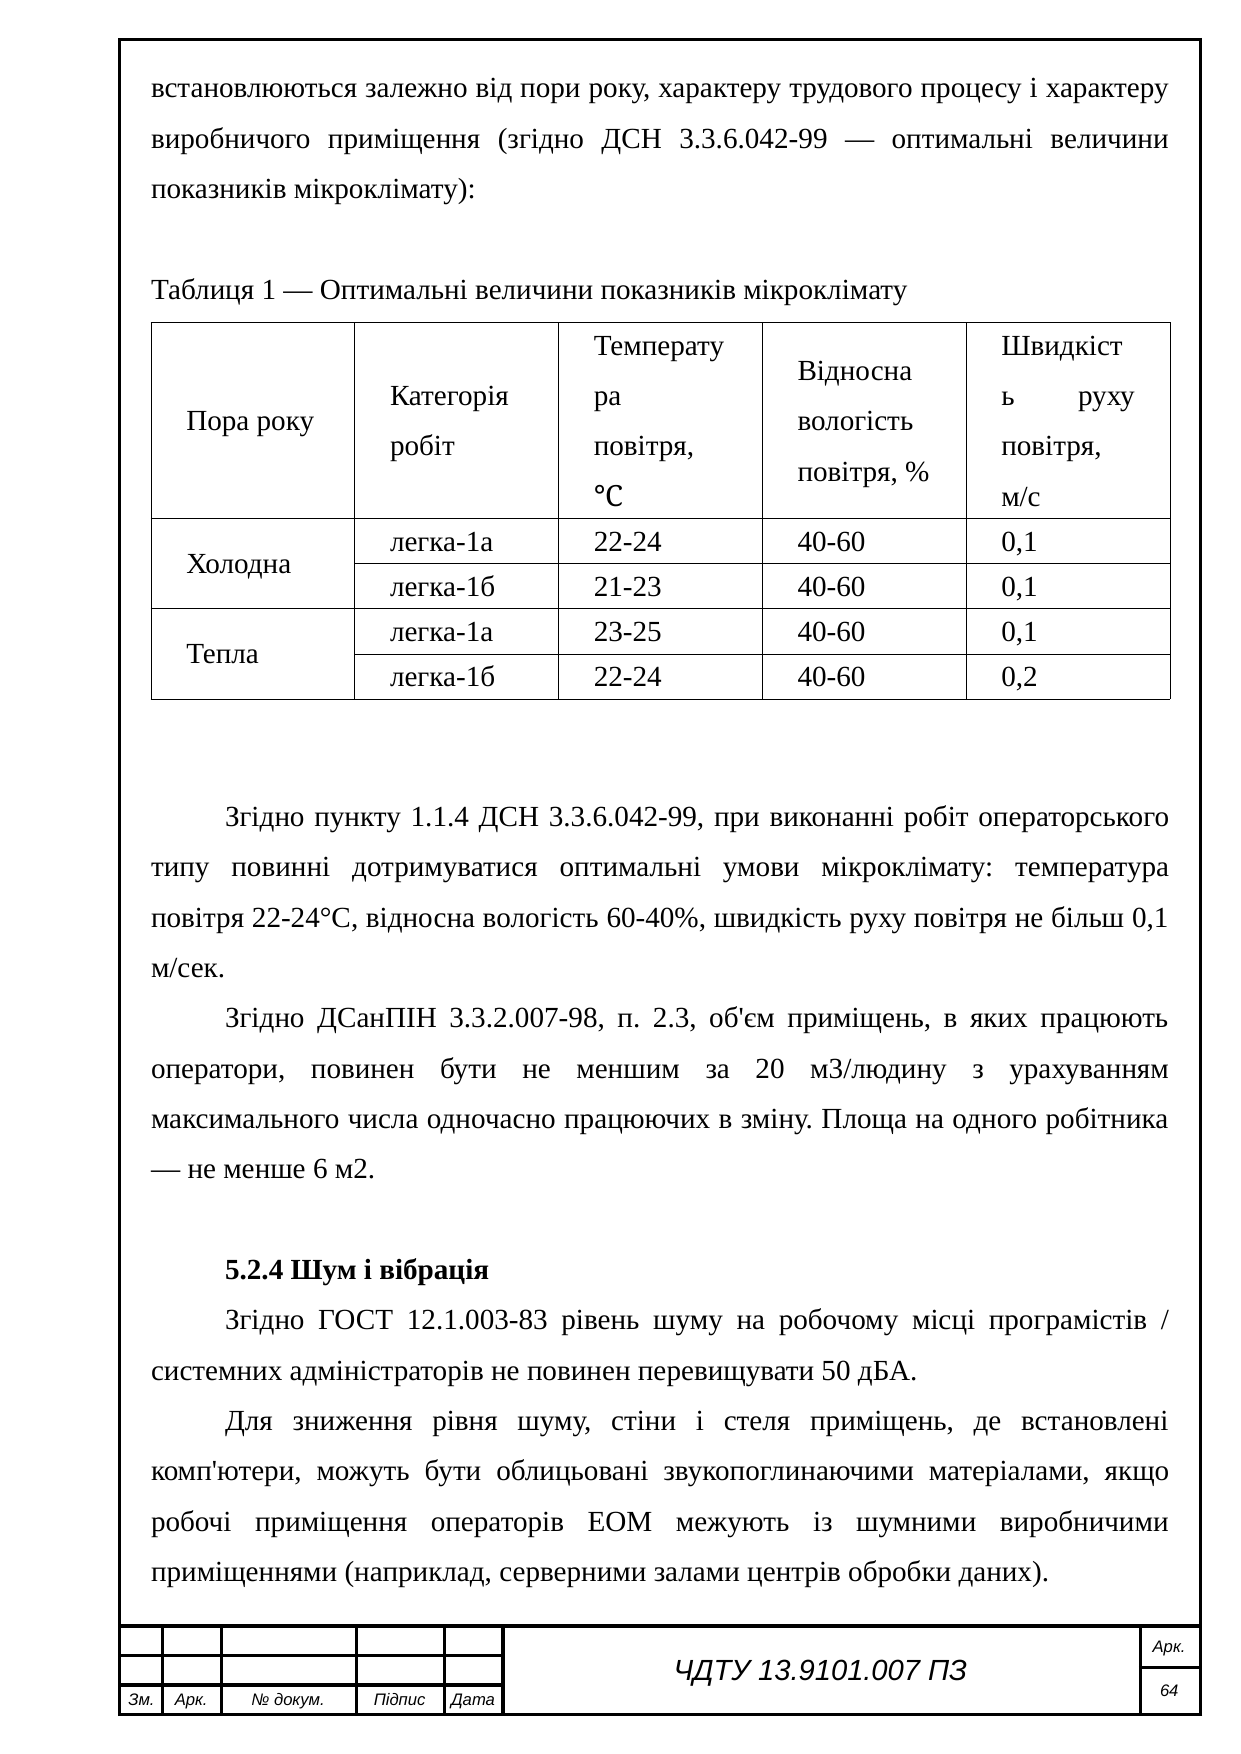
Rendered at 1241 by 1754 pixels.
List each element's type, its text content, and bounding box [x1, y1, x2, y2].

text Для зниження рівня шуму, стіни і стеля приміщень, де встановлені комп'ютери, можуть бути облицьовані звукопоглинаючими матеріалами, якщо робочі приміщення операторів ЕОМ межують із шумними виробничими приміщеннями (наприклад, серверними залами центрів обробки даних). [151, 1403, 1170, 1587]
table_cell легка-1б [355, 655, 558, 698]
table_cell 0,1 [967, 609, 1170, 653]
text Згідно пункту 1.1.4 ДСН 3.3.6.042-99, при виконанні робіт операторського типу повинні дотримуватися оптимальні умови мікроклімату: температура повітря 22-24°C, відносна вологість 60-40%, швидкість руху повітря не більш 0,1 м/сек. [151, 799, 1170, 984]
table_cell 0,1 [967, 564, 1170, 608]
text 5.2.4 Шум і вібрація [151, 1252, 1170, 1286]
table_cell 22-24 [559, 655, 762, 698]
table_header Температура повітря, ℃ [559, 323, 762, 518]
text Згідно ГОСТ 12.1.003-83 рівень шуму на робочому місці програмістів / системних адміністраторів не повинен перевищувати 50 дБА. [151, 1302, 1170, 1386]
text Згідно ДСанПІН 3.3.2.007-98, п. 2.3, об'єм приміщень, в яких працюють оператори, повинен бути не меншим за 20 м3/людину з урахуванням максимального числа одночасно працюючих в зміну. Площа на одного робітника — не менше 6 м2. [151, 1001, 1170, 1185]
table_cell 40-60 [763, 655, 966, 698]
table_header Категорія робіт [355, 323, 558, 518]
table_cell 40-60 [763, 609, 966, 653]
table_header Пора року [152, 323, 354, 518]
table_cell 21-23 [559, 564, 762, 608]
text встановлюються залежно від пори року, характеру трудового процесу і характеру виробничого приміщення (згідно ДСН 3.3.6.042-99 — оптимальні величини показників мікроклімату): [151, 71, 1170, 205]
table_cell легка-1а [355, 519, 558, 563]
text Таблиця 1 — Оптимальні величини показників мікроклімату [151, 272, 1170, 305]
table_cell 0,1 [967, 519, 1170, 563]
table_cell легка-1а [355, 609, 558, 653]
table_cell Холодна [152, 519, 354, 608]
table_cell 40-60 [763, 564, 966, 608]
table_header Швидкість руху повітря, м/с [967, 323, 1170, 518]
table_cell 40-60 [763, 519, 966, 563]
table_cell легка-1б [355, 564, 558, 608]
table_cell 0,2 [967, 655, 1170, 698]
table_header Відносна вологість повітря, % [763, 323, 966, 518]
table_cell Тепла [152, 609, 354, 698]
table_cell 23-25 [559, 609, 762, 653]
table_cell 22-24 [559, 519, 762, 563]
